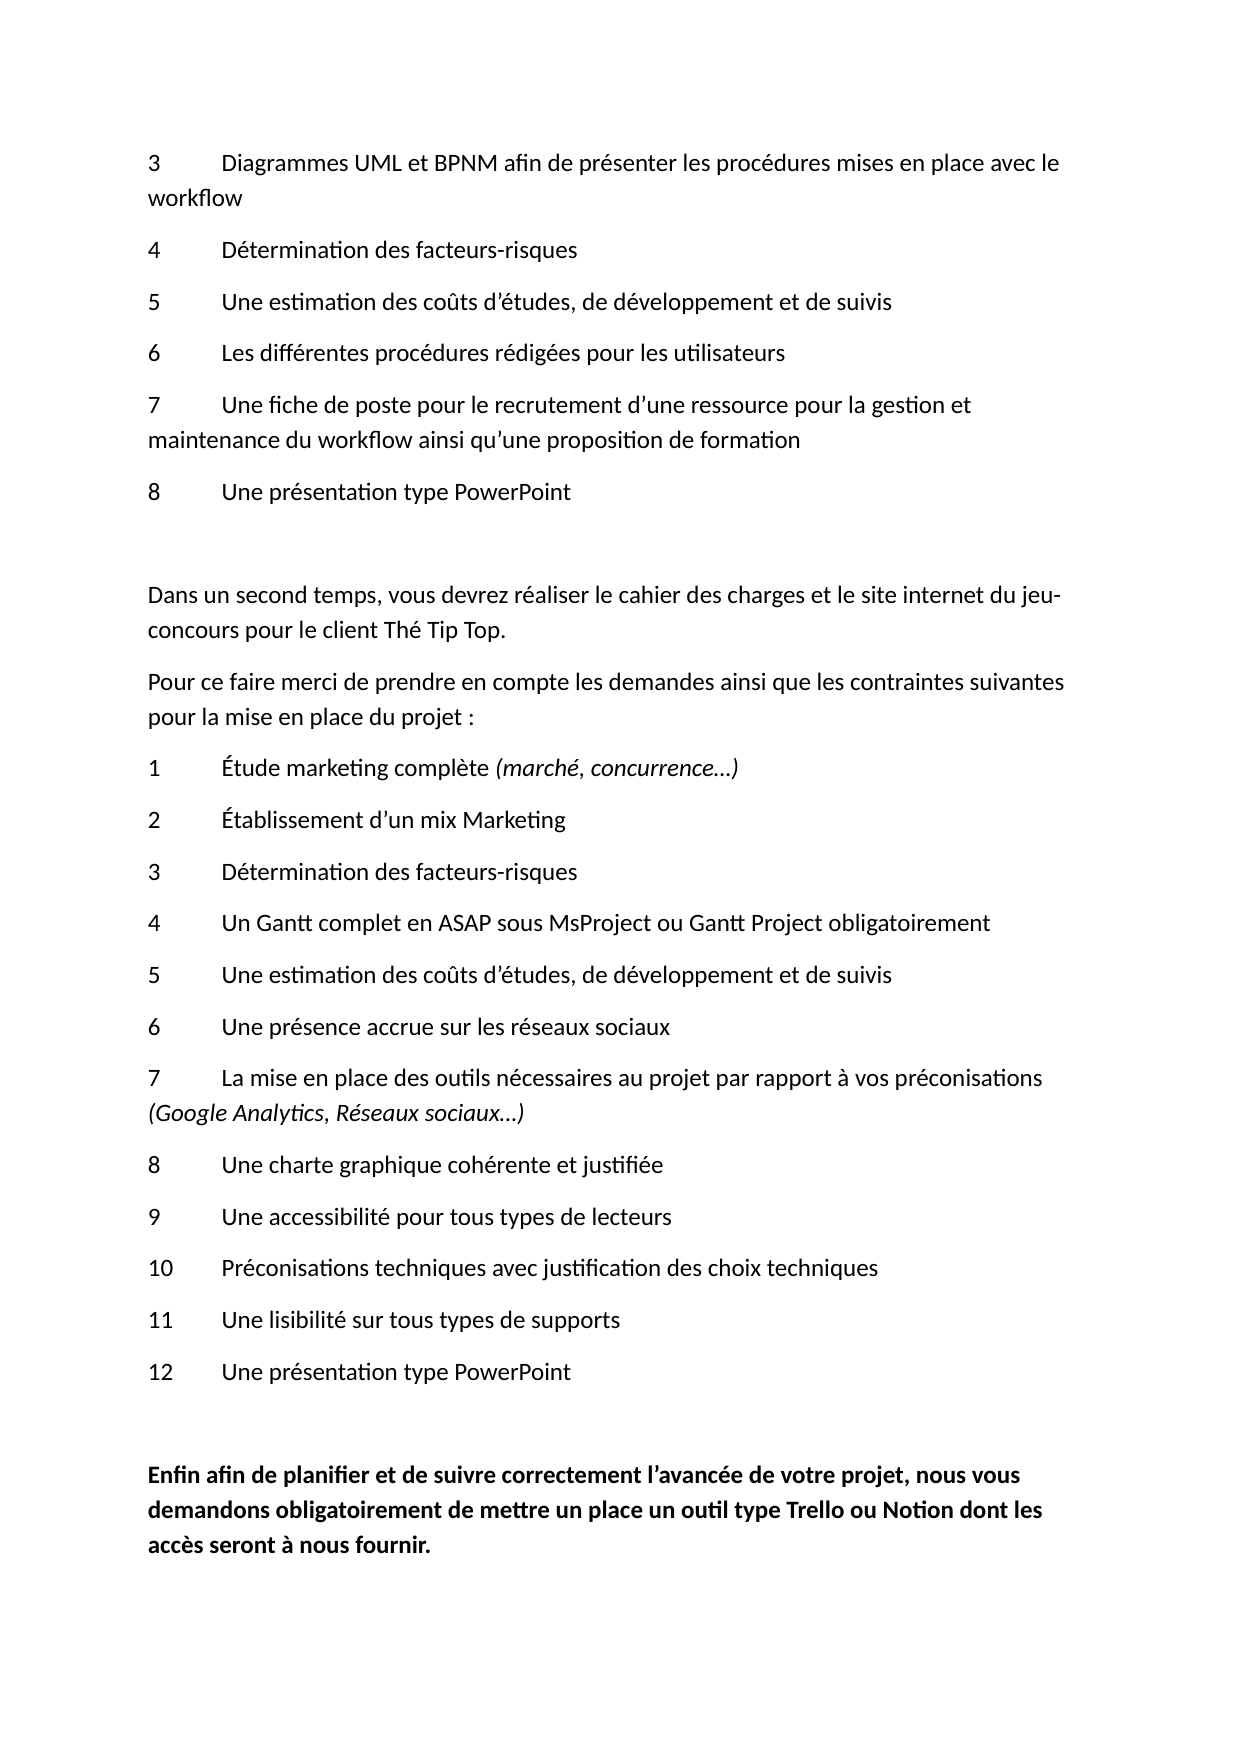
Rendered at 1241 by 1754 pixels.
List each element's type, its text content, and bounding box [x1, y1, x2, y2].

list Établissement d’un mix Marketing [148, 804, 1093, 835]
list Une présentation type PowerPoint [148, 1356, 1093, 1386]
list Étude marketing complète (marché, concurrence…) [148, 753, 1093, 783]
list Détermination des facteurs-risques [148, 234, 1093, 265]
list Une estimation des coûts d’études, de développement et de suivis [148, 959, 1093, 990]
text Dans un second temps, vous devrez réaliser le cahier des charges et le site internet du jeu-concours pour le client Thé Tip Top. [148, 579, 1093, 645]
text Enfin afin de planifier et de suivre correctement l’avancée de votre projet, nous vous demandons obligatoirement de mettre un place un outil type Trello ou Notion dont les accès seront à nous fournir. [148, 1459, 1093, 1560]
list Une présentation type PowerPoint [148, 476, 1093, 506]
list Les différentes procédures rédigées pour les utilisateurs [148, 338, 1093, 368]
list Préconisations techniques avec justification des choix techniques [148, 1253, 1093, 1283]
list Diagrammes UML et BPNM afin de présenter les procédures mises en place avec le workflow [148, 148, 1093, 213]
list Une lisibilité sur tous types de supports [148, 1304, 1093, 1335]
list Une présence accrue sur les réseaux sociaux [148, 1011, 1093, 1041]
text Pour ce faire merci de prendre en compte les demandes ainsi que les contraintes suivantes pour la mise en place du projet : [148, 666, 1093, 731]
list Une estimation des coûts d’études, de développement et de suivis [148, 286, 1093, 316]
list Une accessibilité pour tous types de lecteurs [148, 1201, 1093, 1231]
list Détermination des facteurs-risques [148, 856, 1093, 886]
list Une fiche de poste pour le recrutement d’une ressource pour la gestion et maintenance du workflow ainsi qu’une proposition de formation [148, 389, 1093, 455]
list La mise en place des outils nécessaires au projet par rapport à vos préconisations (Google Analytics, Réseaux sociaux…) [148, 1063, 1093, 1128]
list Une charte graphique cohérente et justifiée [148, 1149, 1093, 1180]
list Un Gantt complet en ASAP sous MsProject ou Gantt Project obligatoirement [148, 908, 1093, 938]
